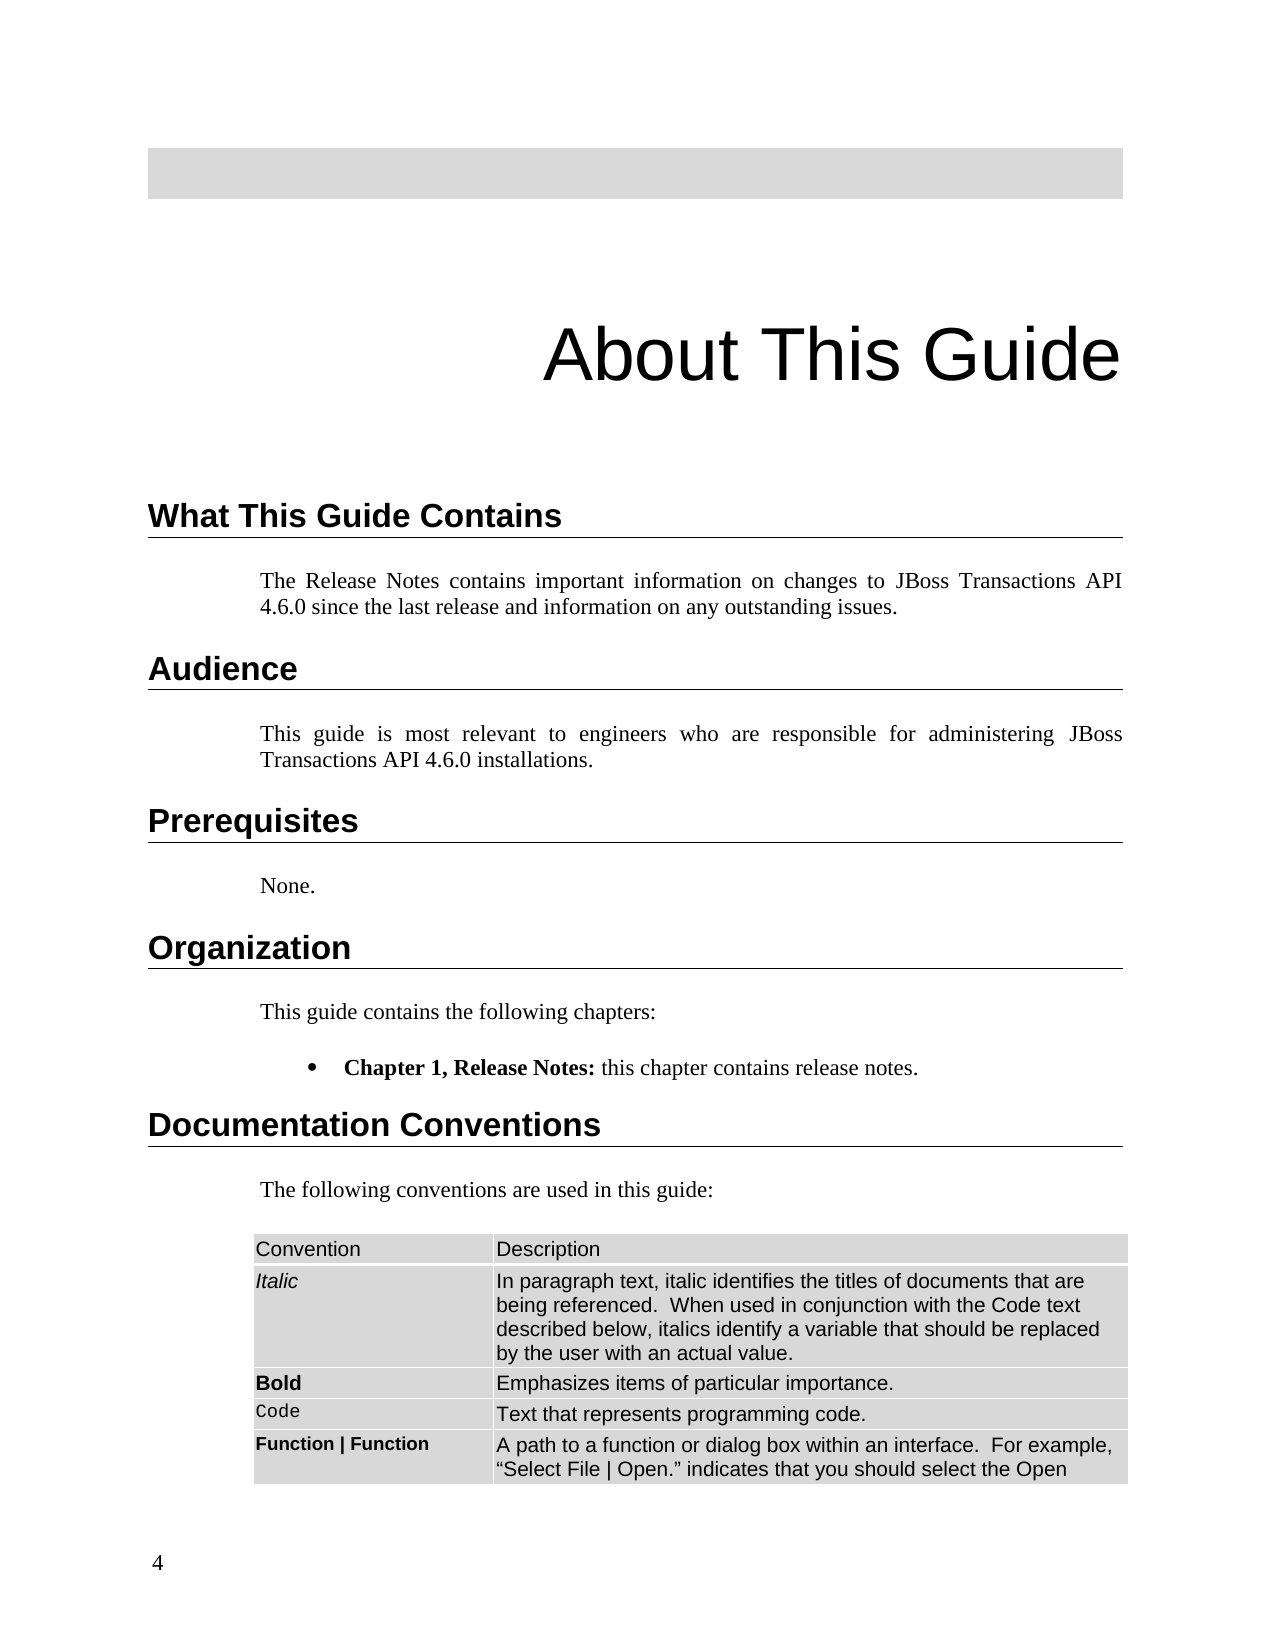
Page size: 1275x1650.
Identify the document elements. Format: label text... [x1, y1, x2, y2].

table_header Description [494, 1234, 1128, 1263]
subtitle Organization [148, 928, 1123, 968]
text The Release Notes contains important information on changes to JBoss Transactions API 4.5.0 since the last release and information on any outstanding issues. [260, 567, 1123, 620]
subtitle Documentation Conventions [148, 1105, 1123, 1146]
subtitle Prerequisites [148, 801, 1123, 842]
text None. [260, 872, 1123, 898]
table_cell Bold [254, 1368, 493, 1398]
list Chapter 1, Release Notes: this chapter contains release notes. [308, 1054, 1123, 1080]
text This guide is most relevant to engineers who are responsible for administering JBoss Transactions API 4.5.0 installations. [260, 719, 1123, 772]
table_cell Code [254, 1399, 493, 1429]
table_header Convention [254, 1234, 493, 1263]
title About This Guide [263, 224, 1123, 396]
table_cell A path to a function or dialog box within an interface. For example, “Select File | Open.” indicates that you should select the Open [494, 1430, 1128, 1484]
table_cell Function | Function [254, 1430, 493, 1484]
subtitle Audience [148, 649, 1123, 689]
table_cell Italic [254, 1266, 493, 1367]
table_cell In paragraph text, italic identifies the titles of documents that are being referenced. When used in conjunction with the Code text described below, italics identify a variable that should be replaced by the user with an actual value. [494, 1266, 1128, 1367]
text The following conventions are used in this guide: [260, 1176, 1123, 1202]
table_cell Text that represents programming code. [494, 1399, 1128, 1429]
subtitle What This Guide Contains [148, 496, 1123, 537]
table_cell Emphasizes items of particular importance. [494, 1368, 1128, 1398]
text This guide contains the following chapters: [260, 998, 1123, 1025]
